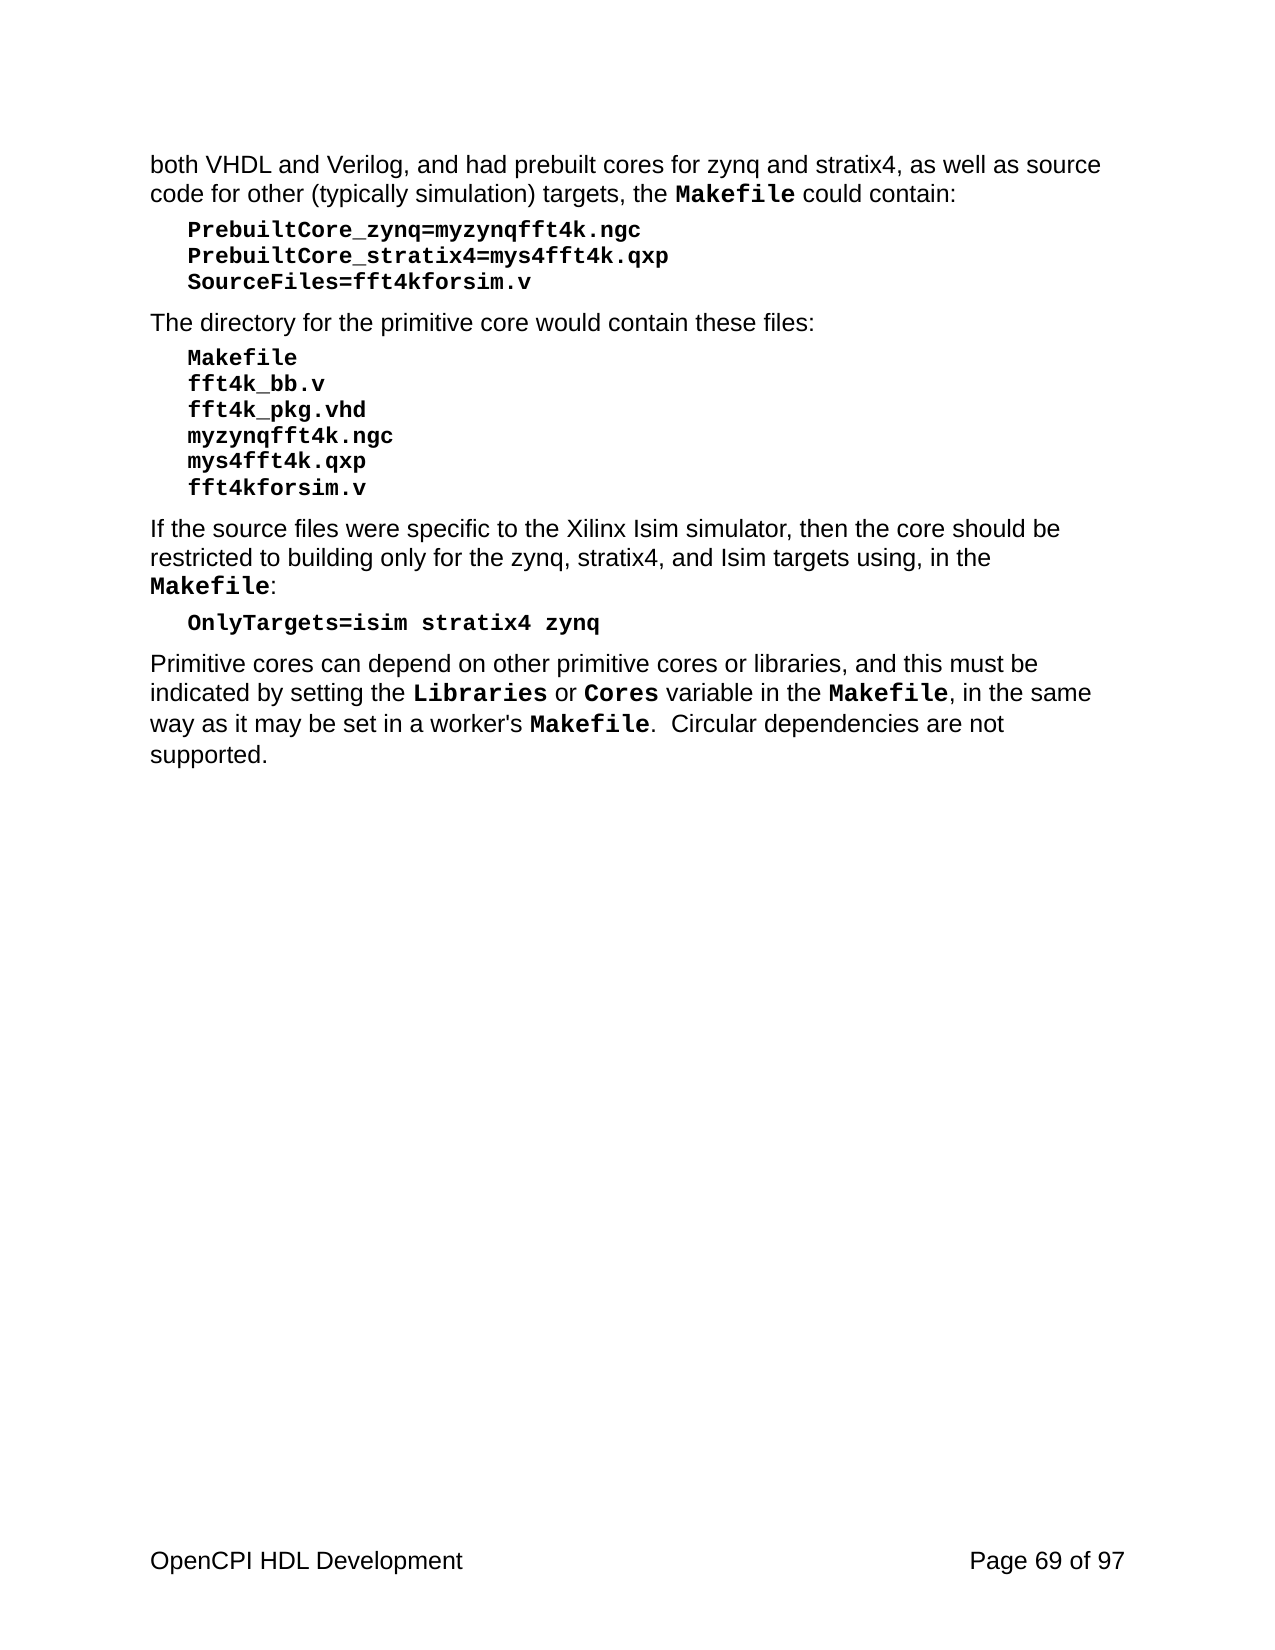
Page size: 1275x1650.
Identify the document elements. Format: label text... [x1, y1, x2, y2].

text both VHDL and Verilog, and had prebuilt cores for zynq and stratix4, as well as source code for other (typically simulation) targets, the Makefile could contain: [150, 150, 1125, 210]
text The directory for the primitive core would contain these files: [150, 308, 1125, 337]
text OnlyTargets=isim stratix4 zynq [187, 611, 1125, 637]
text Makefile fft4k_bb.v fft4k_pkg.vhd myzynqfft4k.ngc mys4fft4k.qxp fft4kforsim.v [187, 346, 1125, 502]
text PrebuiltCore_zynq=myzynqfft4k.ngc PrebuiltCore_stratix4=mys4fft4k.qxp SourceFiles=fft4kforsim.v [187, 219, 1125, 296]
text If the source files were specific to the Xilinx Isim simulator, then the core should be restricted to building only for the zynq, stratix4, and Isim targets using, in the Makefile: [150, 514, 1125, 602]
text Primitive cores can depend on other primitive cores or libraries, and this must be indicated by setting the Libraries or Cores variable in the Makefile, in the same way as it may be set in a worker's Makefile. Circular dependencies are not supported. [150, 649, 1125, 768]
